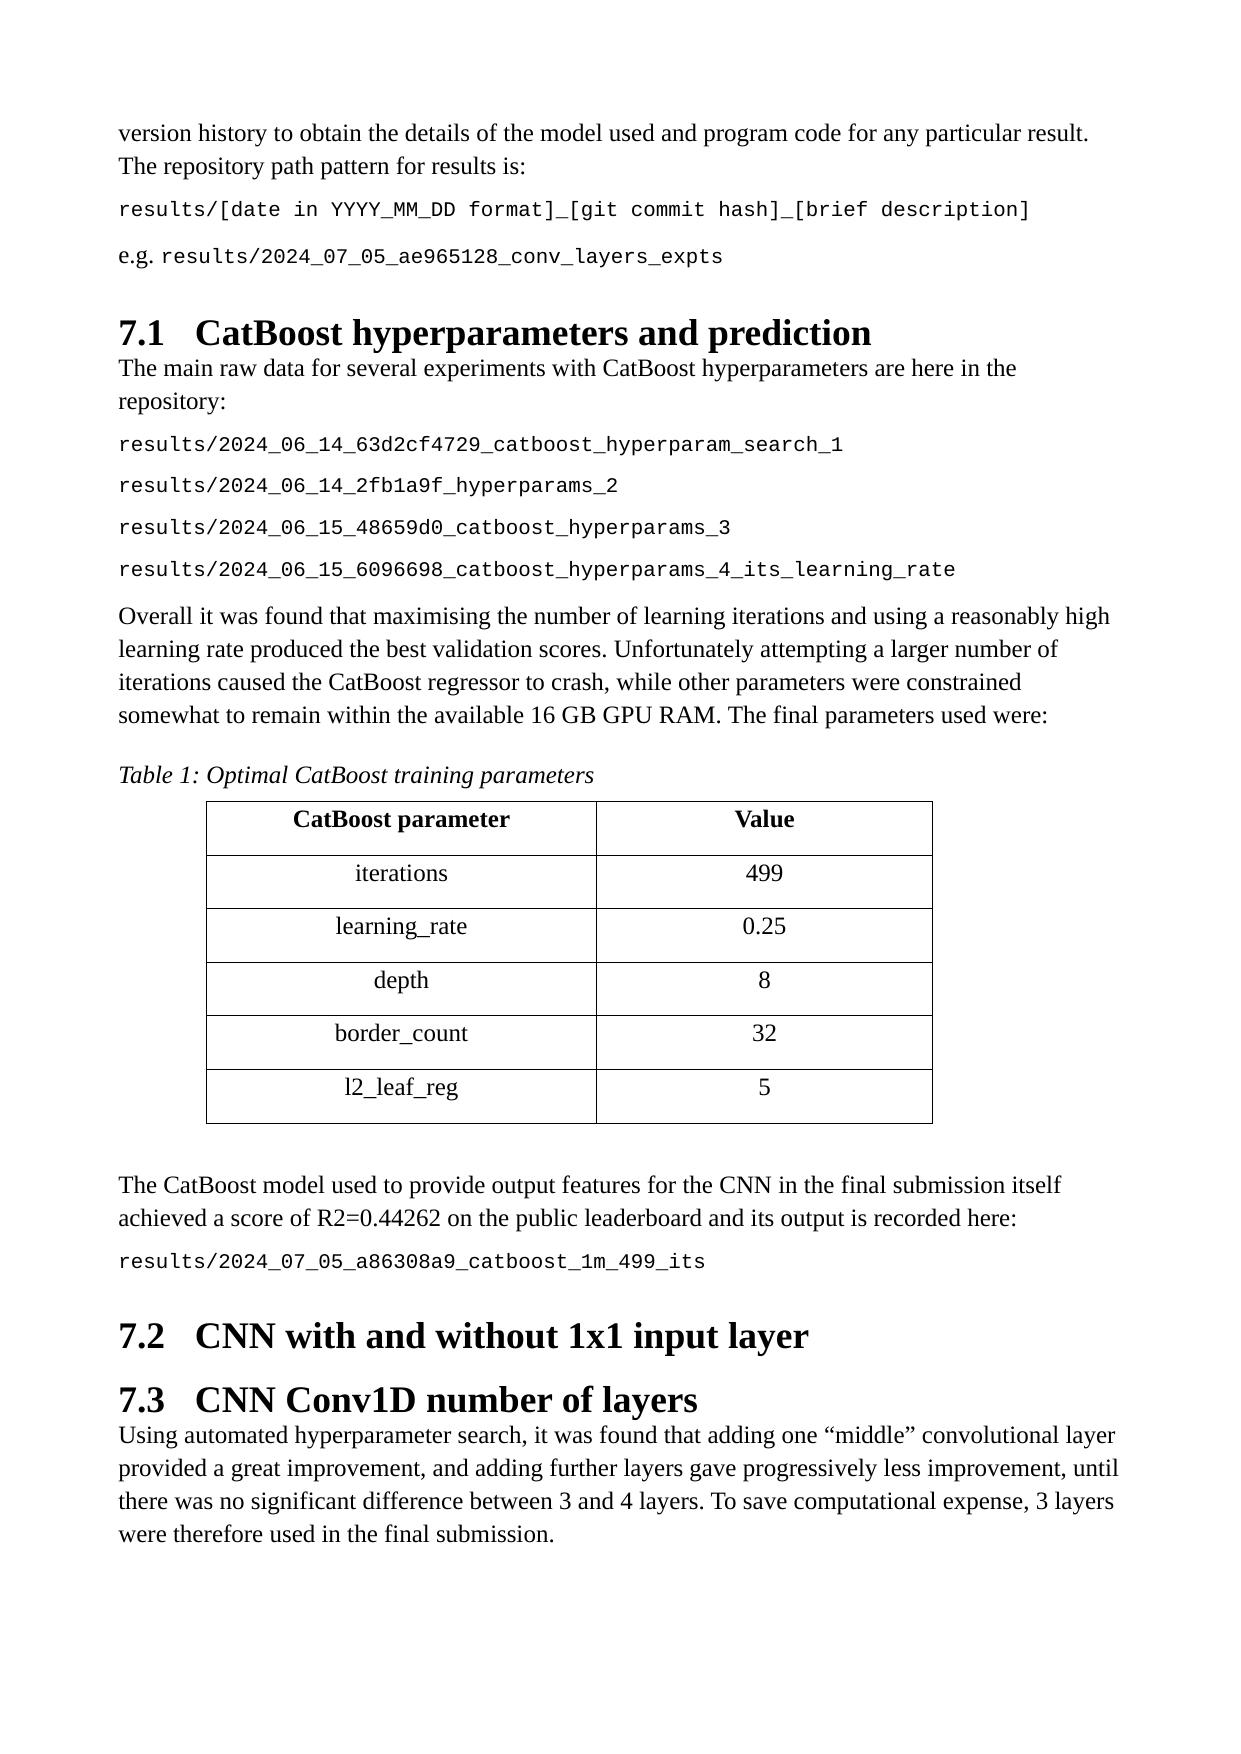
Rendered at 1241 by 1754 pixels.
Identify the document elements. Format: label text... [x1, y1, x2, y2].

table_cell 8 [597, 963, 932, 1015]
table_cell border_count [207, 1016, 596, 1069]
text results/2024_07_05_a86308a9_catboost_1m_499_its [118, 1251, 1122, 1274]
subtitle CNN with and without 1x1 input layer [118, 1313, 1122, 1356]
table_cell 499 [597, 856, 932, 908]
subtitle CatBoost hyperparameters and prediction [118, 310, 1122, 353]
text Overall it was found that maximising the number of learning iterations and using a reasonably high learning rate produced the best validation scores. Unfortunately attempting a larger number of iterations caused the CatBoost regressor to crash, while other parameters were constrained somewhat to remain within the available 16 GB GPU RAM. The final parameters used were: [118, 601, 1122, 728]
text Table 1: Optimal CatBoost training parameters [118, 760, 1122, 789]
text Using automated hyperparameter search, it was found that adding one “middle” convolutional layer provided a great improvement, and adding further layers gave progressively less improvement, until there was no significant difference between 3 and 4 layers. To save computational expense, 3 layers were therefore used in the final submission. [118, 1420, 1122, 1548]
table_cell 0.25 [597, 909, 932, 962]
text results/2024_06_15_6096698_catboost_hyperparams_4_its_learning_rate [118, 559, 1122, 583]
text e.g. results/2024_07_05_ae965128_conv_layers_expts [118, 241, 1122, 270]
table_header Value [597, 802, 932, 855]
text results/2024_06_15_48659d0_catboost_hyperparams_3 [118, 517, 1122, 541]
table_cell iterations [207, 856, 596, 908]
table_cell 32 [597, 1016, 932, 1069]
table_cell l2_leaf_reg [207, 1070, 596, 1122]
text version history to obtain the details of the model used and program code for any particular result. The repository path pattern for results is: [118, 118, 1122, 180]
text results/2024_06_14_63d2cf4729_catboost_hyperparam_search_1 [118, 434, 1122, 457]
text results/2024_06_14_2fb1a9f_hyperparams_2 [118, 475, 1122, 499]
subtitle CNN Conv1D number of layers [118, 1377, 1122, 1420]
table_cell 5 [597, 1070, 932, 1122]
text results/[date in YYYY_MM_DD format]_[git commit hash]_[brief description] [118, 199, 1122, 222]
table_cell learning_rate [207, 909, 596, 962]
table_cell depth [207, 963, 596, 1015]
text The main raw data for several experiments with CatBoost hyperparameters are here in the repository: [118, 353, 1122, 415]
text The CatBoost model used to provide output features for the CNN in the final submission itself achieved a score of R2=0.44262 on the public leaderboard and its output is recorded here: [118, 1170, 1122, 1232]
table_header CatBoost parameter [207, 802, 596, 855]
